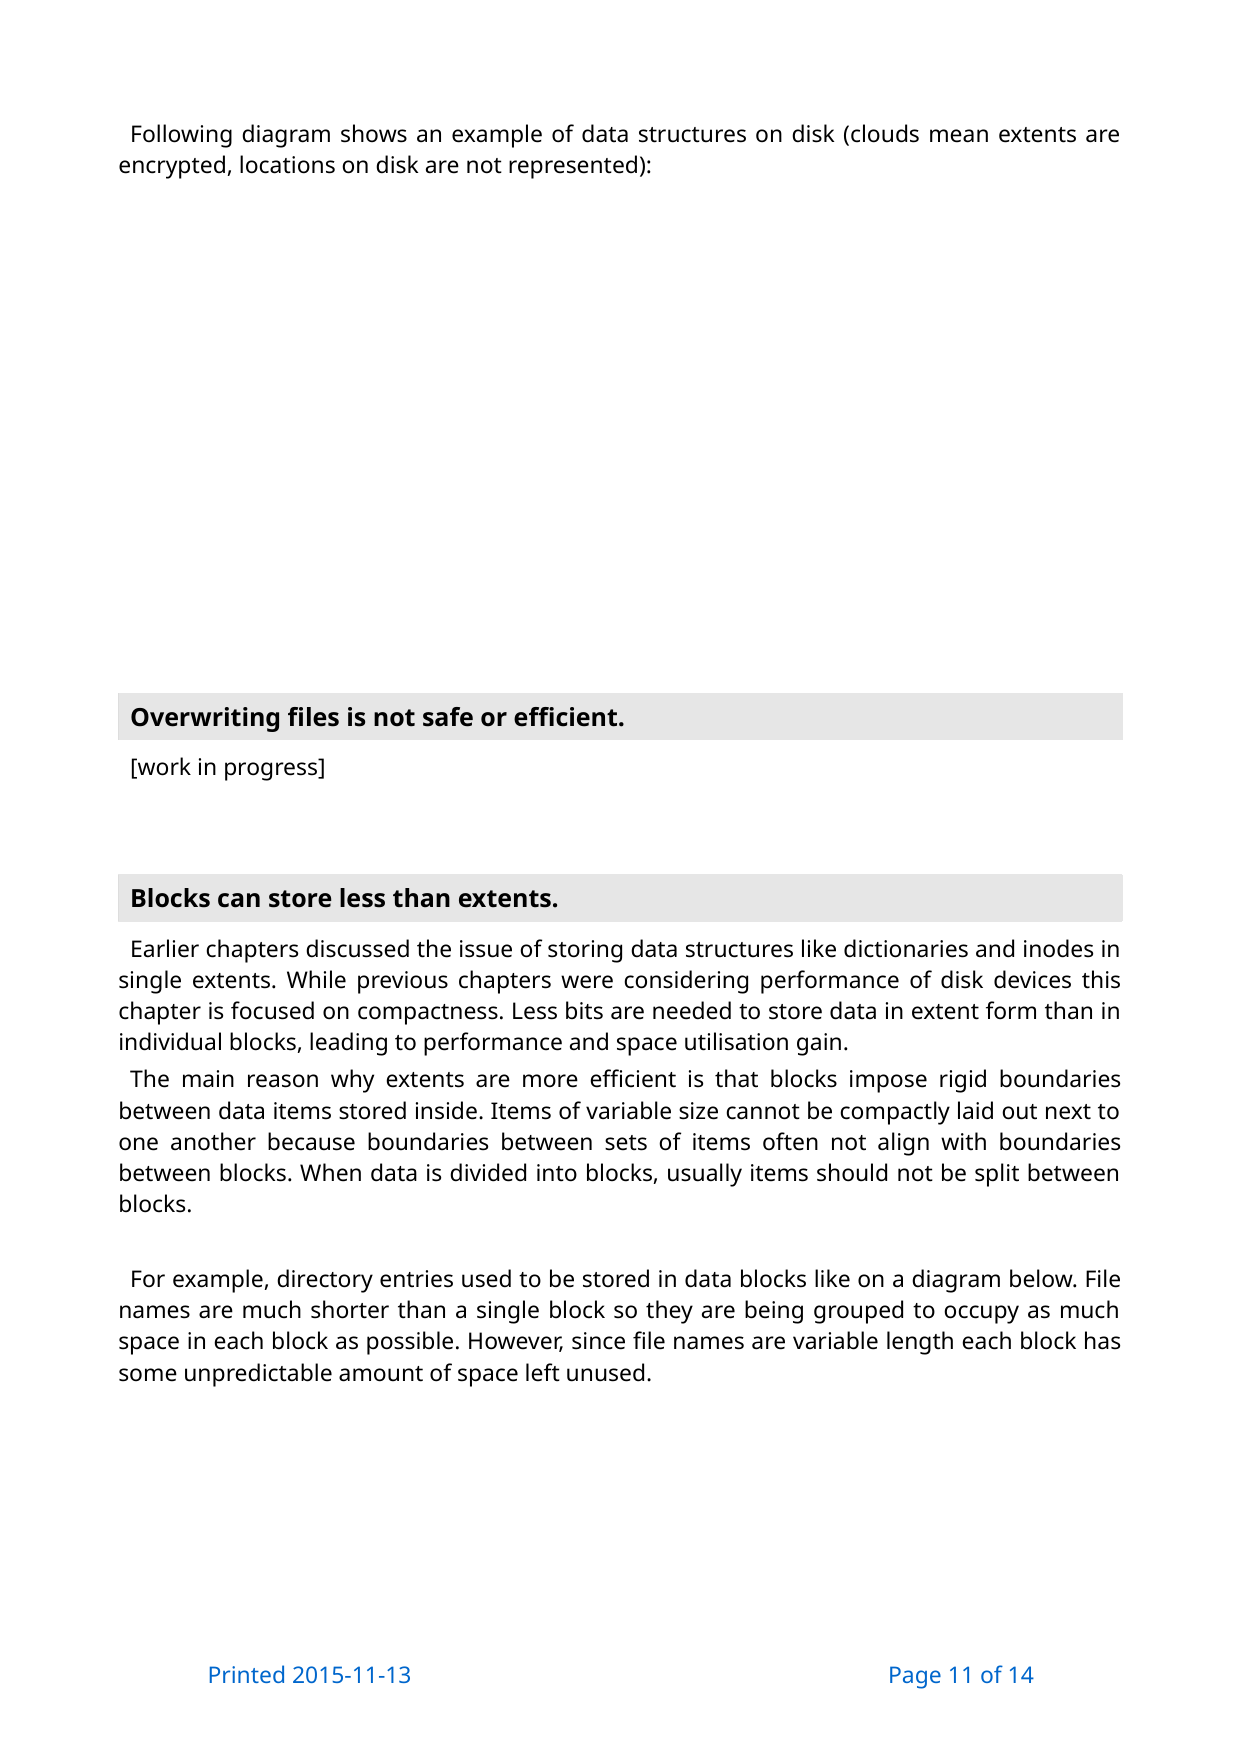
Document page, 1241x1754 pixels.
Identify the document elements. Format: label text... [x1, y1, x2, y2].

text [work in progress] [118, 751, 1122, 782]
text Earlier chapters discussed the issue of storing data structures like dictionaries and inodes in single extents. While previous chapters were considering performance of disk devices this chapter is focused on compactness. Less bits are needed to store data in extent form than in individual blocks, leading to performance and space utilisation gain. [118, 932, 1122, 1057]
text Following diagram shows an example of data structures on disk (clouds mean extents are encrypted, locations on disk are not represented): [118, 118, 1122, 181]
subtitle Blocks can store less than extents. [119, 876, 1122, 921]
text The main reason why extents are more efficient is that blocks impose rigid boundaries between data items stored inside. Items of variable size cannot be compactly laid out next to one another because boundaries between sets of items often not align with boundaries between blocks. When data is divided into blocks, usually items should not be split between blocks. [118, 1063, 1122, 1220]
text For example, directory entries used to be stored in data blocks like on a diagram below. File names are much shorter than a single block so they are being grouped to occupy as much space in each block as possible. However, since file names are variable length each block has some unpredictable amount of space left unused. [118, 1263, 1122, 1388]
subtitle Overwriting files is not safe or efficient. [119, 694, 1122, 739]
